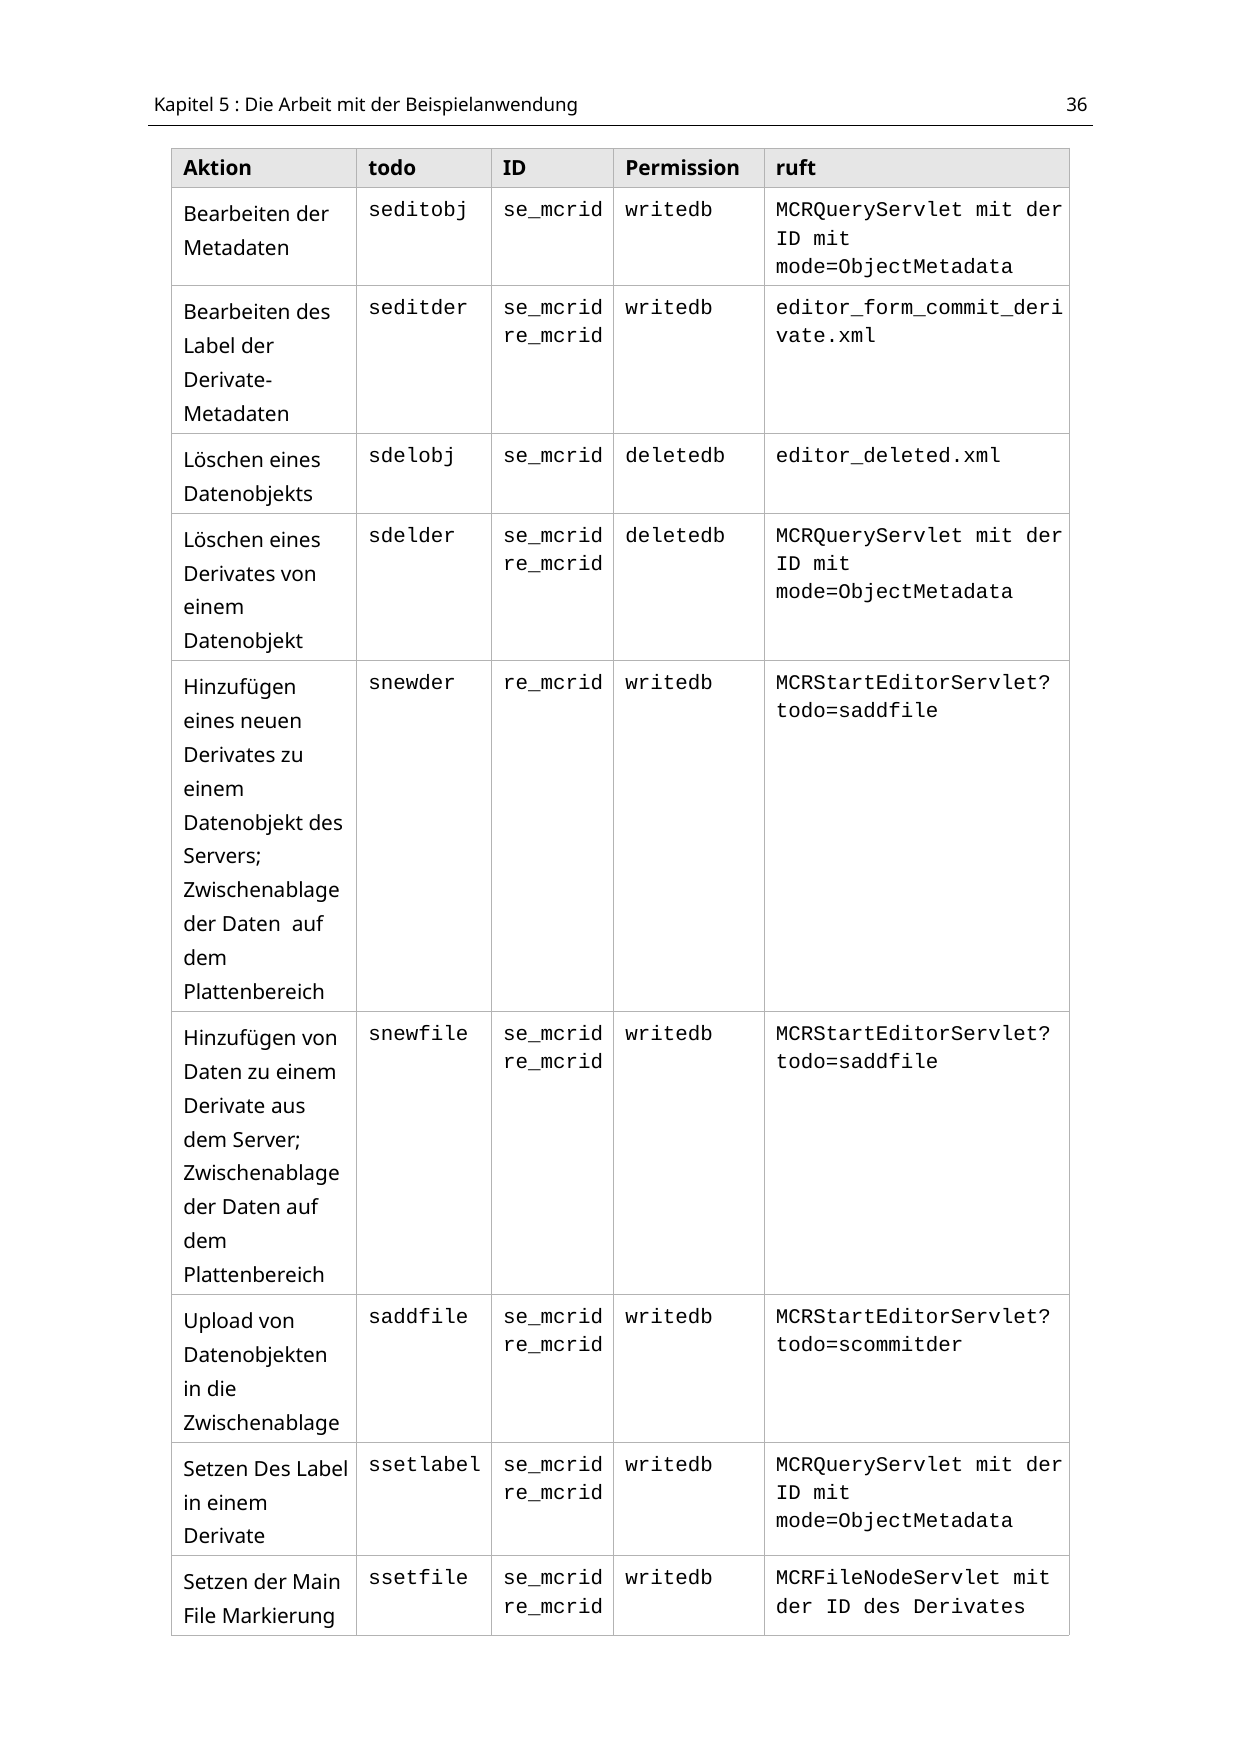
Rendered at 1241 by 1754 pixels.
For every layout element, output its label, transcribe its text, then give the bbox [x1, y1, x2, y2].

table_cell Setzen der Main File Markierung [172, 1556, 356, 1635]
table_cell writedb [614, 1295, 764, 1442]
table_header Permission [614, 149, 764, 187]
table_cell saddfile [357, 1295, 491, 1442]
table_cell editor_form_commit_derivate.xml [765, 286, 1069, 433]
table_cell MCRQueryServlet mit der ID mit mode=ObjectMetadata [765, 188, 1069, 285]
table_cell seditobj [357, 188, 491, 285]
table_cell MCRQueryServlet mit der ID mit mode=ObjectMetadata [765, 514, 1069, 660]
table_header todo [357, 149, 491, 187]
table_cell deletedb [614, 434, 764, 513]
table_cell snewder [357, 661, 491, 1011]
table_cell se_mcridre_mcrid [492, 286, 613, 433]
table_cell editor_deleted.xml [765, 434, 1069, 513]
table_header ruft [765, 149, 1069, 187]
table_cell se_mcridre_mcrid [492, 1556, 613, 1635]
table_cell ssetfile [357, 1556, 491, 1635]
table_cell writedb [614, 1012, 764, 1294]
table_cell re_mcrid [492, 661, 613, 1011]
table_cell writedb [614, 1556, 764, 1635]
table_cell writedb [614, 1443, 764, 1555]
table_cell MCRStartEditorServlet?todo=scommitder [765, 1295, 1069, 1442]
table_cell Hinzufügen von Daten zu einem Derivate aus dem Server; Zwischenablage der Daten auf dem Plattenbereich [172, 1012, 356, 1294]
table_cell Upload von Datenobjekten in die Zwischenablage [172, 1295, 356, 1442]
table_cell Löschen eines Derivates von einem Datenobjekt [172, 514, 356, 660]
table_cell MCRQueryServlet mit der ID mit mode=ObjectMetadata [765, 1443, 1069, 1555]
table_cell MCRStartEditorServlet?todo=saddfile [765, 661, 1069, 1011]
table_cell snewfile [357, 1012, 491, 1294]
table_cell Bearbeiten der Metadaten [172, 188, 356, 285]
table_cell se_mcrid [492, 434, 613, 513]
table_cell MCRStartEditorServlet?todo=saddfile [765, 1012, 1069, 1294]
table_cell seditder [357, 286, 491, 433]
table_cell ssetlabel [357, 1443, 491, 1555]
table_cell MCRFileNodeServlet mit der ID des Derivates [765, 1556, 1069, 1635]
table_cell se_mcridre_mcrid [492, 514, 613, 660]
table_cell Bearbeiten des Label der Derivate-Metadaten [172, 286, 356, 433]
table_header Aktion [172, 149, 356, 187]
table_cell se_mcrid [492, 188, 613, 285]
table_cell sdelder [357, 514, 491, 660]
table_cell se_mcridre_mcrid [492, 1443, 613, 1555]
table_cell Löschen eines Datenobjekts [172, 434, 356, 513]
table_cell sdelobj [357, 434, 491, 513]
table_cell writedb [614, 286, 764, 433]
table_cell se_mcridre_mcrid [492, 1295, 613, 1442]
table_cell Setzen Des Label in einem Derivate [172, 1443, 356, 1555]
table_cell deletedb [614, 514, 764, 660]
table_cell se_mcridre_mcrid [492, 1012, 613, 1294]
table_cell writedb [614, 188, 764, 285]
table_cell writedb [614, 661, 764, 1011]
table_cell Hinzufügen eines neuen Derivates zu einem Datenobjekt des Servers; Zwischenablage der Daten auf dem Plattenbereich [172, 661, 356, 1011]
table_header ID [492, 149, 613, 187]
